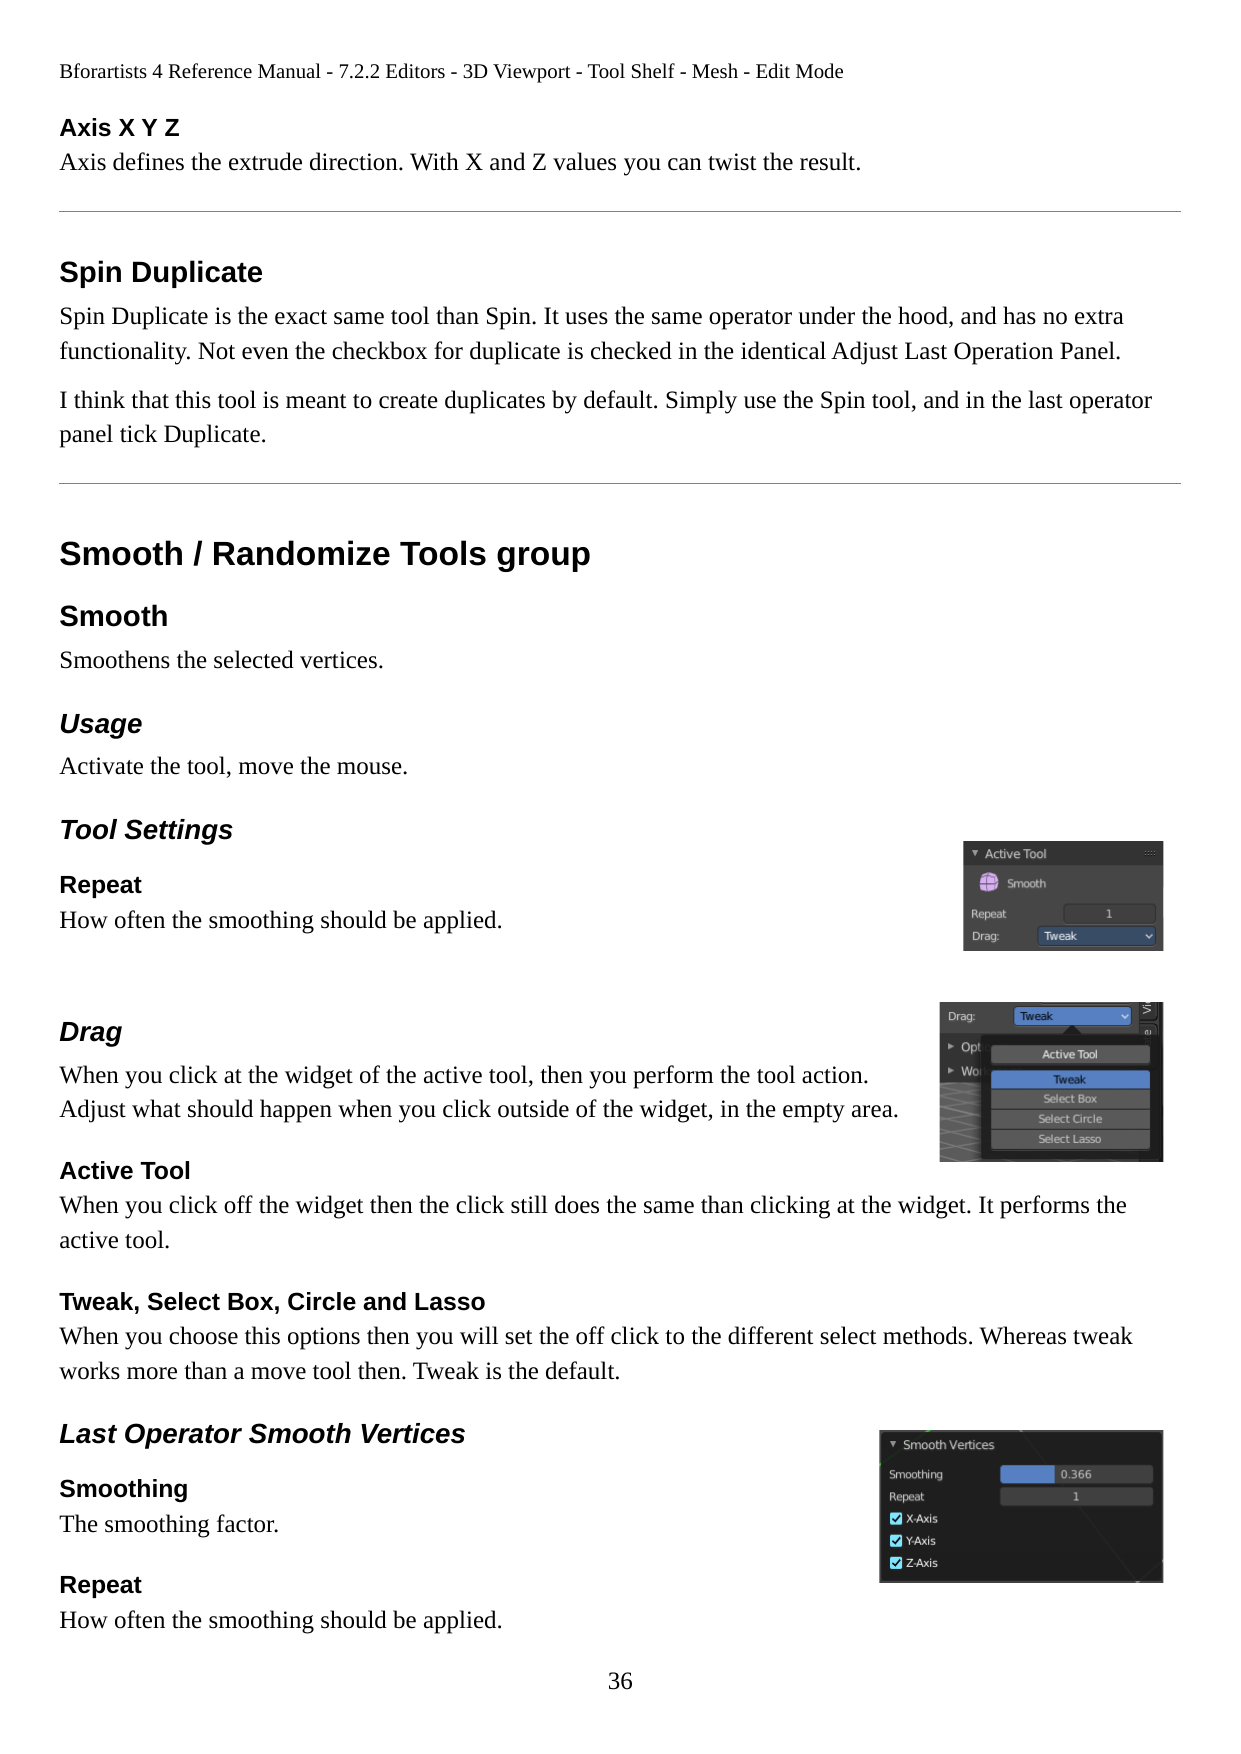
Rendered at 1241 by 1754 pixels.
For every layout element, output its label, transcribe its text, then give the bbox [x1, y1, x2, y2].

text When you click at the widget of the active tool, then you perform the tool action. Adjust what should happen when you click outside of the widget, in the empty area. [59, 1060, 939, 1123]
subtitle Tweak, Select Box, Circle and Lasso [59, 1287, 1181, 1315]
picture [879, 1430, 1164, 1583]
subtitle Repeat [59, 1571, 1181, 1599]
subtitle Spin Duplicate [59, 255, 1181, 289]
subtitle Smoothing [59, 1474, 879, 1503]
text I think that this tool is meant to create duplicates by default. Simply use the Spin tool, and in the last operator panel tick Duplicate. [59, 385, 1181, 448]
text Activate the tool, move the mouse. [59, 751, 1181, 780]
subtitle [1164, 870, 1181, 898]
text Axis defines the extrude direction. With X and Z values you can twist the result. [59, 147, 1181, 176]
text When you click off the widget then the click still does the same than clicking at the widget. It performs the active tool. [59, 1191, 1181, 1254]
subtitle Axis X Y Z [59, 113, 1181, 141]
text How often the smoothing should be applied. [59, 1605, 1181, 1634]
subtitle Tool Settings [59, 813, 1181, 845]
subtitle Smooth [59, 599, 1181, 633]
subtitle [1164, 1015, 1181, 1047]
subtitle Repeat [59, 870, 963, 898]
text Smoothens the selected vertices. [59, 646, 1181, 674]
subtitle [1164, 1474, 1181, 1503]
text How often the smoothing should be applied. [59, 905, 963, 933]
picture [939, 1002, 1164, 1162]
subtitle Active Tool [59, 1156, 1181, 1184]
subtitle Drag [59, 1015, 939, 1047]
subtitle Smooth / Randomize Tools group [59, 533, 1181, 572]
text Spin Duplicate is the exact same tool than Spin. It uses the same operator under the hood, and has no extra functionality. Not even the checkbox for duplicate is checked in the identical Adjust Last Operation Panel. [59, 301, 1181, 365]
text The smoothing factor. [59, 1509, 879, 1538]
subtitle Usage [59, 707, 1181, 739]
text When you choose this options then you will set the off click to the different select methods. Whereas tweak works more than a move tool then. Tweak is the default. [59, 1321, 1181, 1384]
picture [963, 841, 1164, 951]
text [1164, 1509, 1181, 1538]
subtitle Last Operator Smooth Vertices [59, 1417, 1181, 1449]
